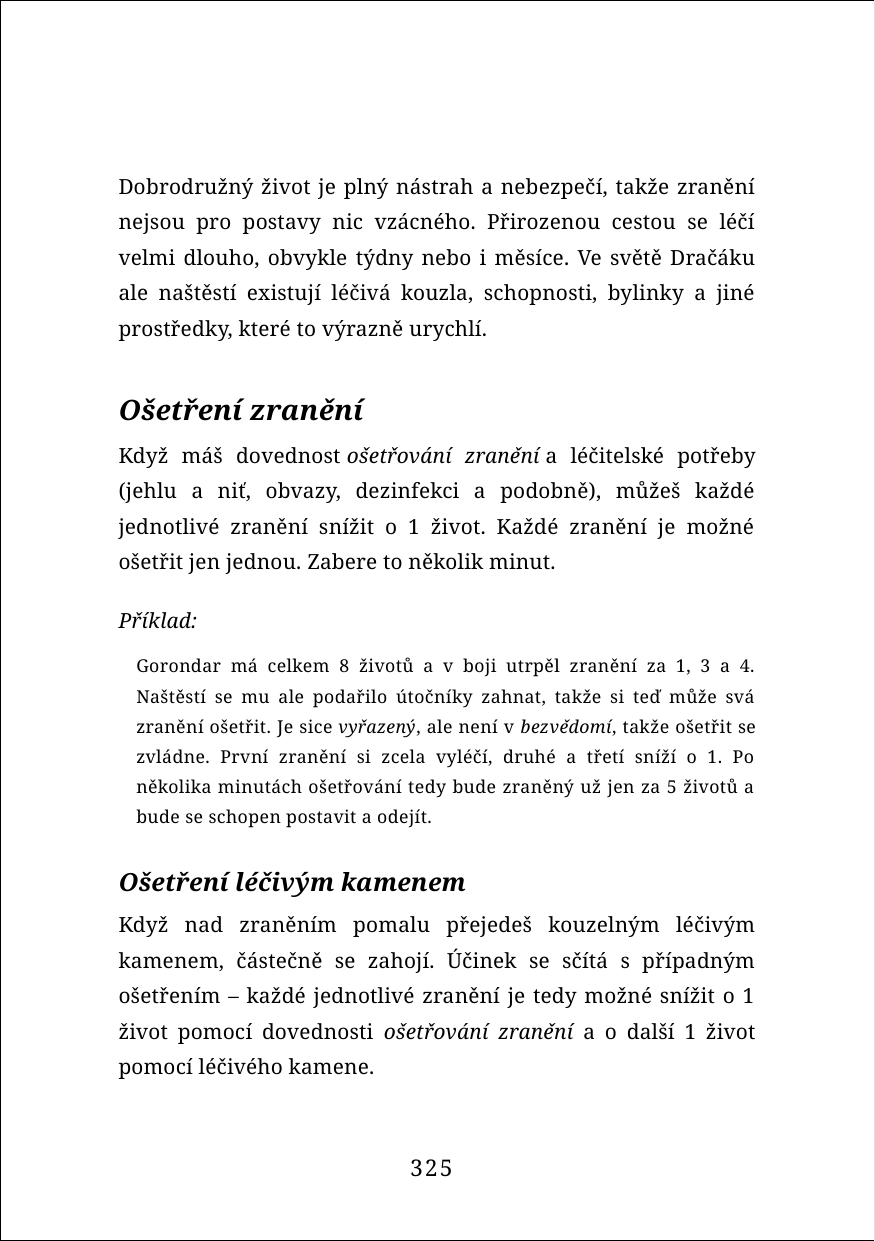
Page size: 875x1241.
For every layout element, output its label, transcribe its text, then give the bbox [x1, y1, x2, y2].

text Když nad zraněním pomalu přejedeš kouzelným léčivým kamenem, částečně se zahojí. Účinek se sčítá s případným ošetřením – každé jednotlivé zranění je tedy možné snížit o 1 život pomocí dovednosti ošetřování zranění a o další 1 život pomocí léčivého kamene. [118, 910, 756, 1081]
subtitle Ošetření zranění [118, 391, 756, 429]
text Dobrodružný život je plný nástrah a nebezpečí, takže zranění nejsou pro postavy nic vzácného. Přirozenou cestou se léčí velmi dlouho, obvykle týdny nebo i měsíce. Ve světě Dračáku ale naštěstí existují léčivá kouzla, schopnosti, bylinky a jiné prostředky, které to výrazně urychlí. [118, 172, 756, 342]
text Gorondar má celkem 8 životů a v boji utrpěl zranění za 1, 3 a 4. Naštěstí se mu ale podařilo útočníky zahnat, takže si teď může svá zranění ošetřit. Je sice vyřazený, ale není v bezvědomí, takže ošetřit se zvládne. První zranění si zcela vyléčí, druhé a třetí sníží o 1. Po několika minutách ošetřování tedy bude zraněný už jen za 5 životů a bude se schopen postavit a odejít. [136, 654, 756, 829]
subtitle Ošetření léčivým kamenem [118, 864, 756, 899]
text Když máš dovednost ošetřování zranění a léčitelské potřeby (jehlu a niť, obvazy, dezinfekci a podobně), můžeš každé jednotlivé zranění snížit o 1 život. Každé zranění je možné ošetřit jen jednou. Zabere to několik minut. [118, 441, 756, 576]
text Příklad: [118, 607, 756, 635]
